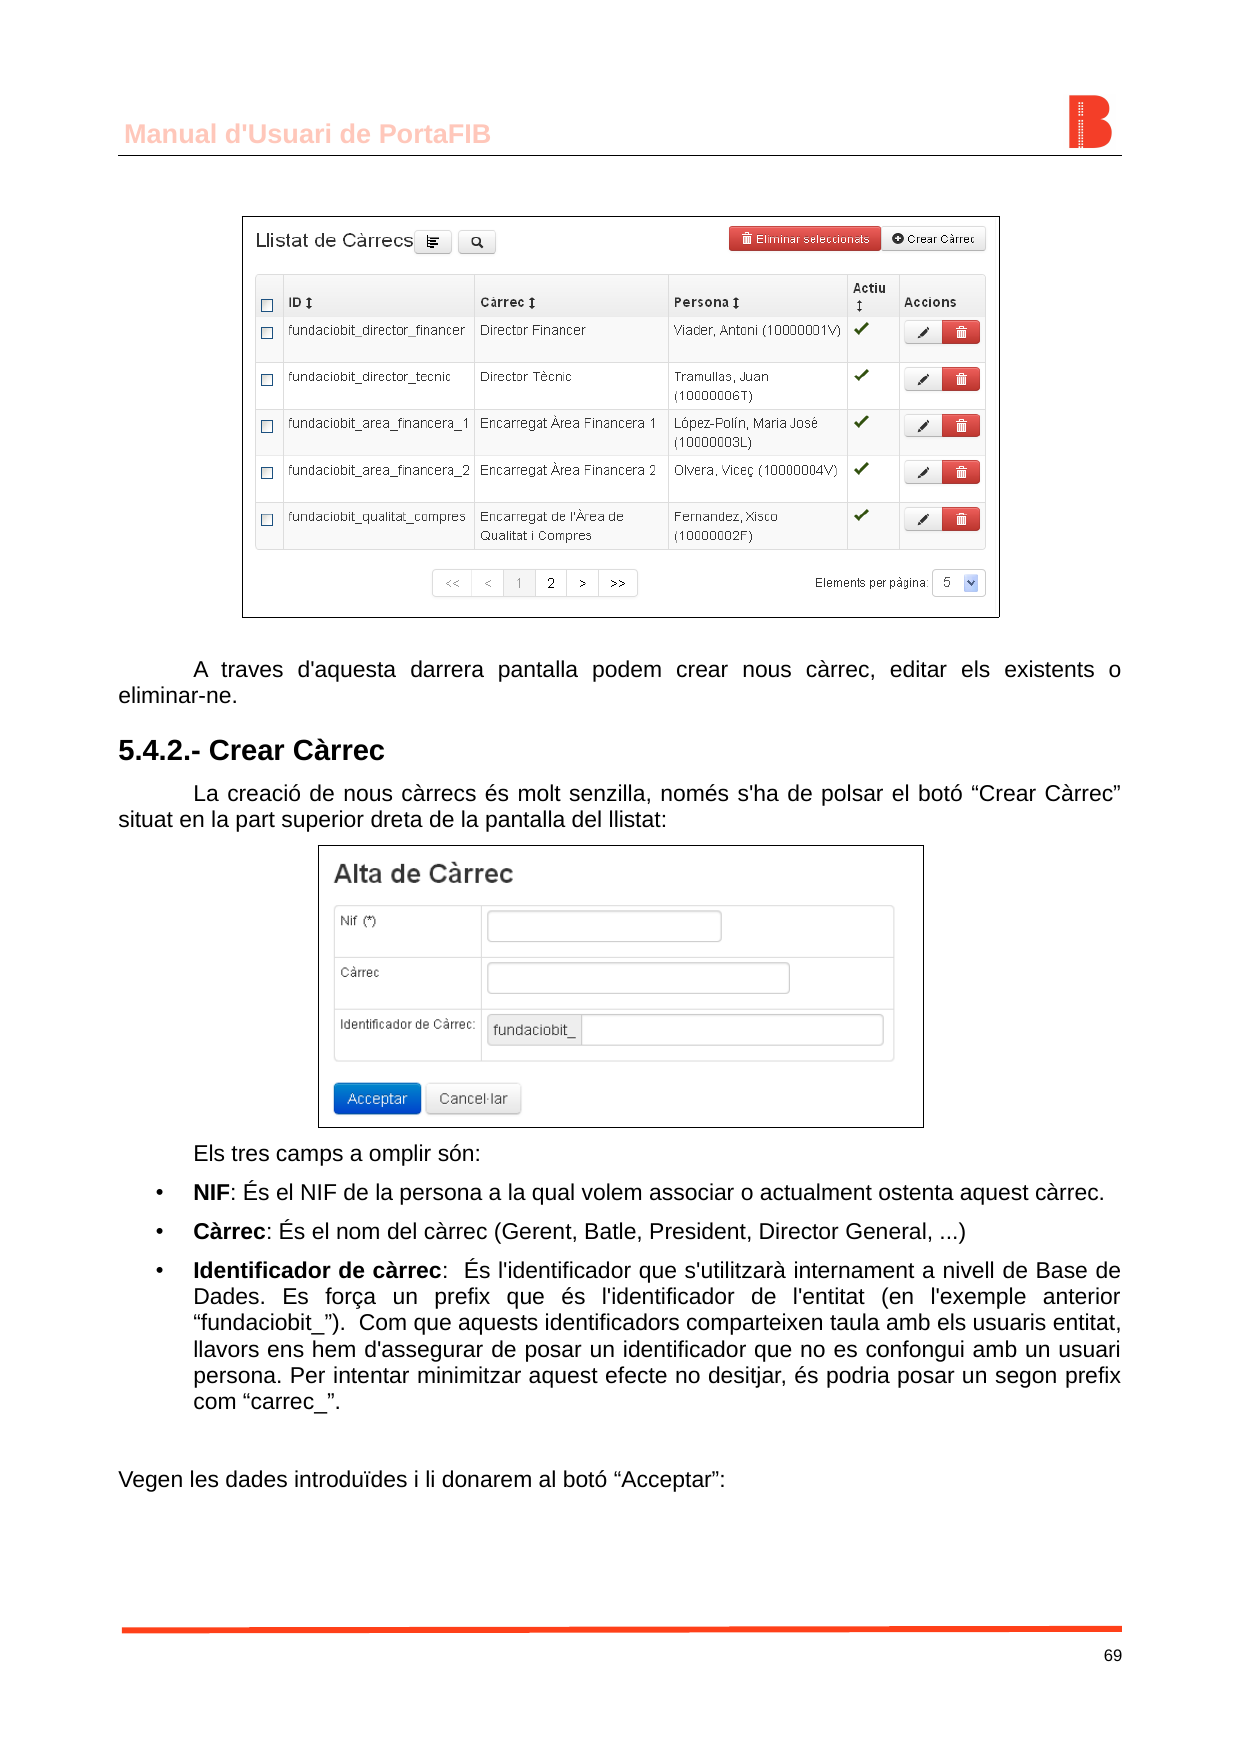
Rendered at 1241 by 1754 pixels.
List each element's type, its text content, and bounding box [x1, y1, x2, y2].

list Identificador de càrrec: És l'identificador que s'utilitzarà internament a nivell de Base de Dades. Es força un prefix que és l'identificador de l'entitat (en l'exemple anterior “fundaciobit_”). Com que aquests identificadors comparteixen taula amb els usuaris entitat, llavors ens hem d'assegurar de posar un identificador que no es confongui amb un usuari persona. Per intentar minimitzar aquest efecte no desitjar, és podria posar un segon prefix com “carrec_”. [156, 1257, 1122, 1415]
text Els tres camps a omplir són: [118, 1140, 1122, 1166]
list NIF: És el NIF de la persona a la qual volem associar o actualment ostenta aquest càrrec. [156, 1179, 1122, 1205]
list Càrrec: És el nom del càrrec (Gerent, Batle, President, Director General, ...) [156, 1218, 1122, 1244]
text La creació de nous càrrecs és molt senzilla, només s'ha de polsar el botó “Crear Càrrec” situat en la part superior dreta de la pantalla del llistat: [118, 779, 1122, 832]
subtitle Crear Càrrec [118, 733, 1122, 767]
picture [244, 218, 996, 614]
text Vegen les dades introduïdes i li donarem al botó “Acceptar”: [118, 1466, 1122, 1492]
picture [320, 847, 920, 1125]
picture [1063, 94, 1117, 150]
text A traves d'aquesta darrera pantalla podem crear nous càrrec, editar els existents o eliminar-ne. [118, 656, 1122, 708]
